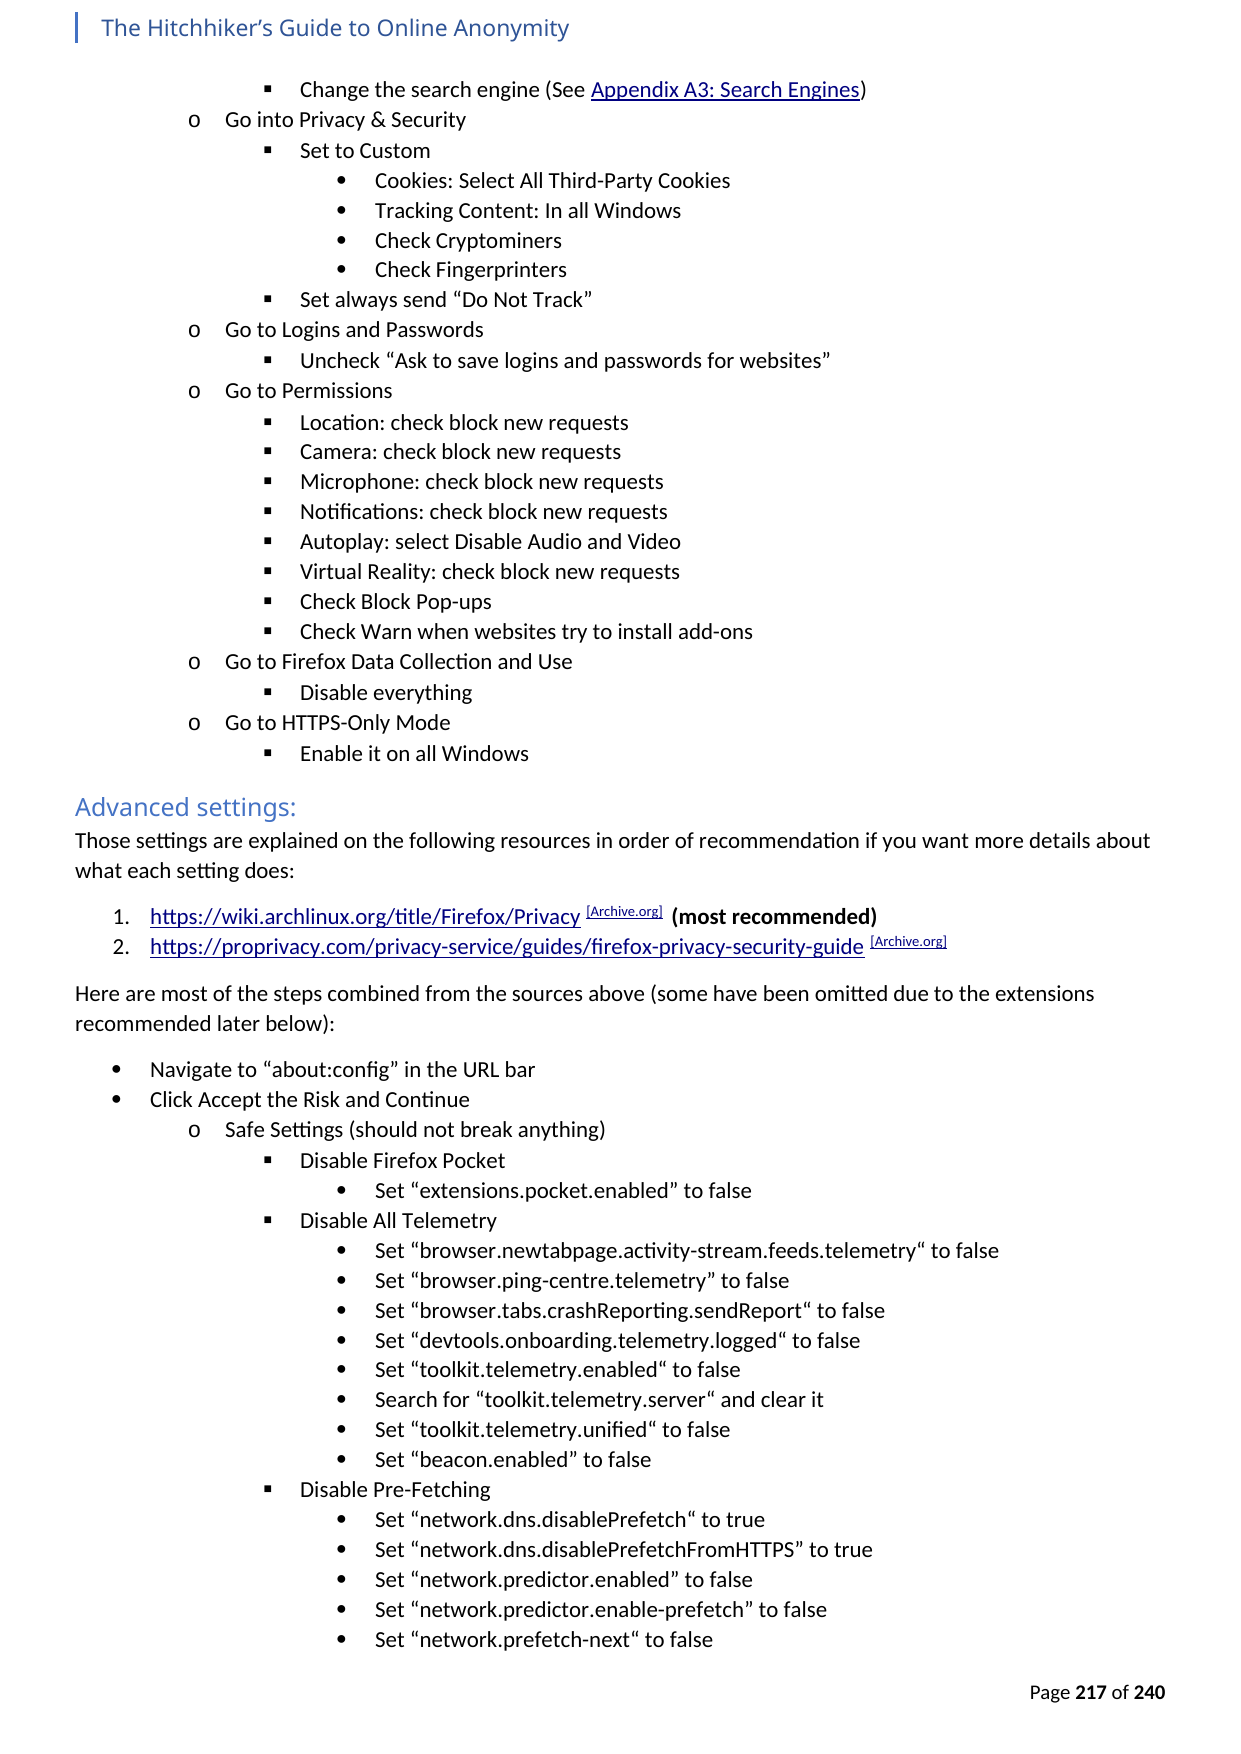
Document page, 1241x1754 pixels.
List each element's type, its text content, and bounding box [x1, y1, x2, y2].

list Go to HTTPS-Only Mode [187, 708, 1165, 737]
list Change the search engine (See Appendix A3: Search Engines) [262, 75, 1165, 103]
list Set “network.prefetch-next“ to false [337, 1625, 1165, 1653]
list Go into Privacy & Security [187, 105, 1165, 134]
list Set always send “Do Not Track” [262, 286, 1165, 313]
list Navigate to “about:config” in the URL bar [112, 1055, 1165, 1083]
list Set “network.predictor.enable-prefetch” to false [337, 1595, 1165, 1623]
list Safe Settings (should not break anything) [187, 1115, 1165, 1144]
list Autoplay: select Disable Audio and Video [262, 527, 1165, 555]
list Notifications: check block new requests [262, 497, 1165, 525]
list Set “toolkit.telemetry.unified“ to false [337, 1415, 1165, 1443]
list Check Cryptominers [337, 226, 1165, 254]
text Those settings are explained on the following resources in order of recommendation if you want more details about what each setting does: [75, 826, 1165, 884]
list Cookies: Select All Third-Party Cookies [337, 166, 1165, 194]
list Disable everything [262, 678, 1165, 706]
list Microphone: check block new requests [262, 467, 1165, 495]
list https://wiki.archlinux.org/title/Firefox/Privacy [Archive.org] (most recommended) [112, 902, 1165, 931]
list Location: check block new requests [262, 408, 1165, 436]
list Check Fingerprinters [337, 256, 1165, 284]
text Here are most of the steps combined from the sources above (some have been omitted due to the extensions recommended later below): [75, 979, 1165, 1037]
list Set “extensions.pocket.enabled” to false [337, 1176, 1165, 1204]
list Disable Firefox Pocket [262, 1146, 1165, 1174]
list Set “browser.ping-centre.telemetry” to false [337, 1266, 1165, 1294]
list Go to Permissions [187, 376, 1165, 406]
list Set “devtools.onboarding.telemetry.logged“ to false [337, 1326, 1165, 1354]
list Set “network.dns.disablePrefetch“ to true [337, 1505, 1165, 1533]
list Check Warn when websites try to install add-ons [262, 617, 1165, 645]
list Enable it on all Windows [262, 739, 1165, 767]
subtitle Advanced settings: [75, 790, 1165, 824]
list Virtual Reality: check block new requests [262, 557, 1165, 585]
list Go to Firefox Data Collection and Use [187, 647, 1165, 676]
list Disable Pre-Fetching [262, 1475, 1165, 1503]
list Set “network.dns.disablePrefetchFromHTTPS” to true [337, 1535, 1165, 1563]
list Click Accept the Risk and Continue [112, 1085, 1165, 1113]
list Disable All Telemetry [262, 1206, 1165, 1234]
list Set “beacon.enabled” to false [337, 1445, 1165, 1473]
list Uncheck “Ask to save logins and passwords for websites” [262, 347, 1165, 374]
list https://proprivacy.com/privacy-service/guides/firefox-privacy-security-guide [Archive.org] [112, 932, 1165, 960]
list Set to Custom [262, 136, 1165, 164]
list Search for “toolkit.telemetry.server“ and clear it [337, 1386, 1165, 1413]
list Set “toolkit.telemetry.enabled“ to false [337, 1356, 1165, 1384]
list Set “network.predictor.enabled” to false [337, 1565, 1165, 1593]
list Set “browser.tabs.crashReporting.sendReport“ to false [337, 1296, 1165, 1324]
list Set “browser.newtabpage.activity-stream.feeds.telemetry“ to false [337, 1236, 1165, 1264]
list Tracking Content: In all Windows [337, 196, 1165, 224]
list Camera: check block new requests [262, 437, 1165, 466]
list Check Block Pop-ups [262, 587, 1165, 615]
list Go to Logins and Passwords [187, 315, 1165, 344]
